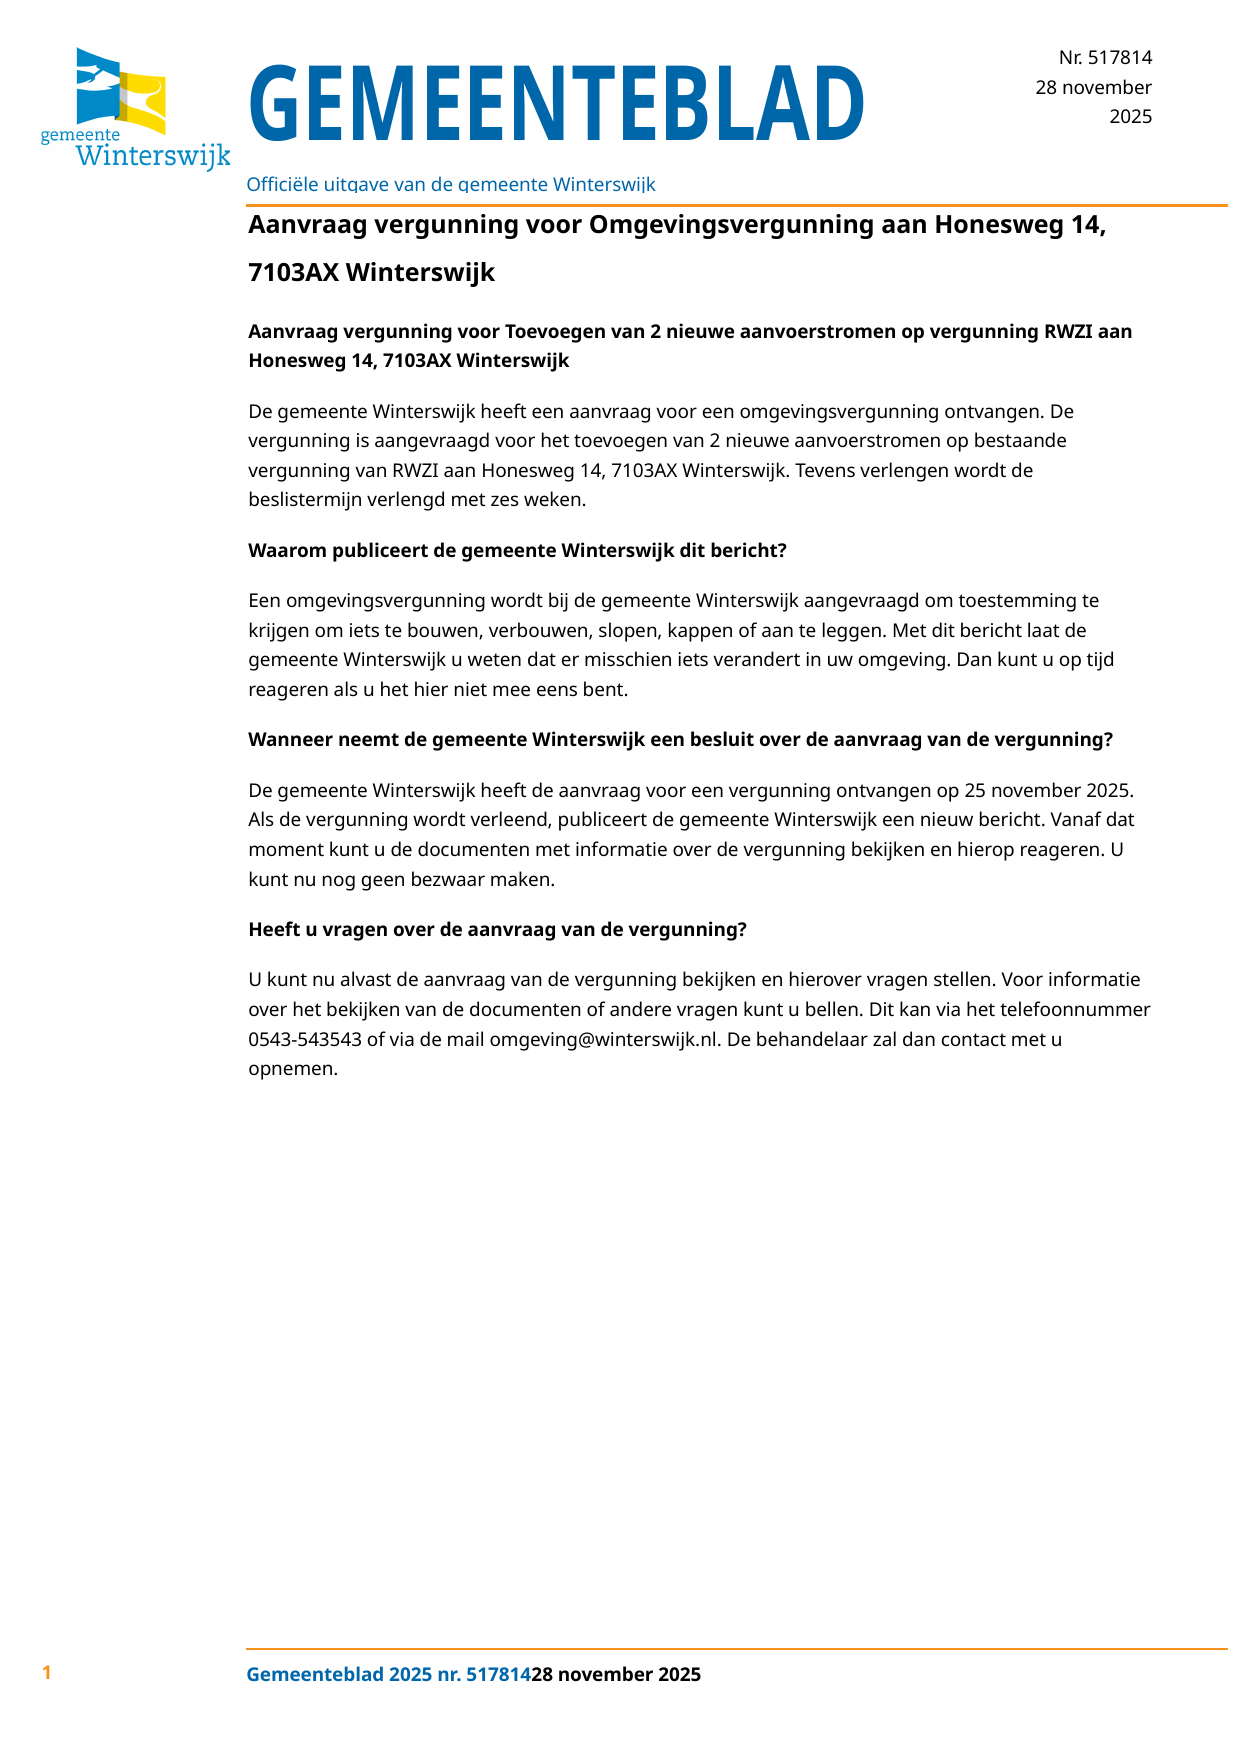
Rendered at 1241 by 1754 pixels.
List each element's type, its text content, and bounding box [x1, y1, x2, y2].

text Heeft u vragen over de aanvraag van de vergunning? [248, 916, 1152, 942]
text Aanvraag vergunning voor Omgevingsvergunning aan Honesweg 14, 7103AX Winterswijk [248, 207, 1152, 288]
text Aanvraag vergunning voor Toevoegen van 2 nieuwe aanvoerstromen op vergunning RWZI aan Honesweg 14, 7103AX Winterswijk [248, 318, 1152, 373]
text U kunt nu alvast de aanvraag van de vergunning bekijken en hierover vragen stellen. Voor informatie over het bekijken van de documenten of andere vragen kunt u bellen. Dit kan via het telefoonnummer 0543-543543 of via de mail omgeving@winterswijk.nl. De behandelaar zal dan contact met u opnemen. [248, 967, 1152, 1081]
text Waarom publiceert de gemeente Winterswijk dit bericht? [248, 537, 1152, 563]
picture [225, 153, 231, 162]
text De gemeente Winterswijk heeft een aanvraag voor een omgevingsvergunning ontvangen. De vergunning is aangevraagd voor het toevoegen van 2 nieuwe aanvoerstromen op bestaande vergunning van RWZI aan Honesweg 14, 7103AX Winterswijk. Tevens verlengen wordt de beslistermijn verlengd met zes weken. [248, 398, 1152, 512]
text Wanneer neemt de gemeente Winterswijk een besluit over de aanvraag van de vergunning? [248, 727, 1152, 752]
text Een omgevingsvergunning wordt bij de gemeente Winterswijk aangevraagd om toestemming te krijgen om iets te bouwen, verbouwen, slopen, kappen of aan te leggen. Met dit bericht laat de gemeente Winterswijk u weten dat er misschien iets verandert in uw omgeving. Dan kunt u op tijd reageren als u het hier niet mee eens bent. [248, 587, 1152, 702]
text De gemeente Winterswijk heeft de aanvraag voor een vergunning ontvangen op 25 november 2025. Als de vergunning wordt verleend, publiceert de gemeente Winterswijk een nieuw bericht. Vanaf dat moment kunt u de documenten met informatie over de vergunning bekijken en hierop reageren. U kunt nu nog geen bezwaar maken. [248, 777, 1152, 892]
picture [41, 47, 231, 172]
